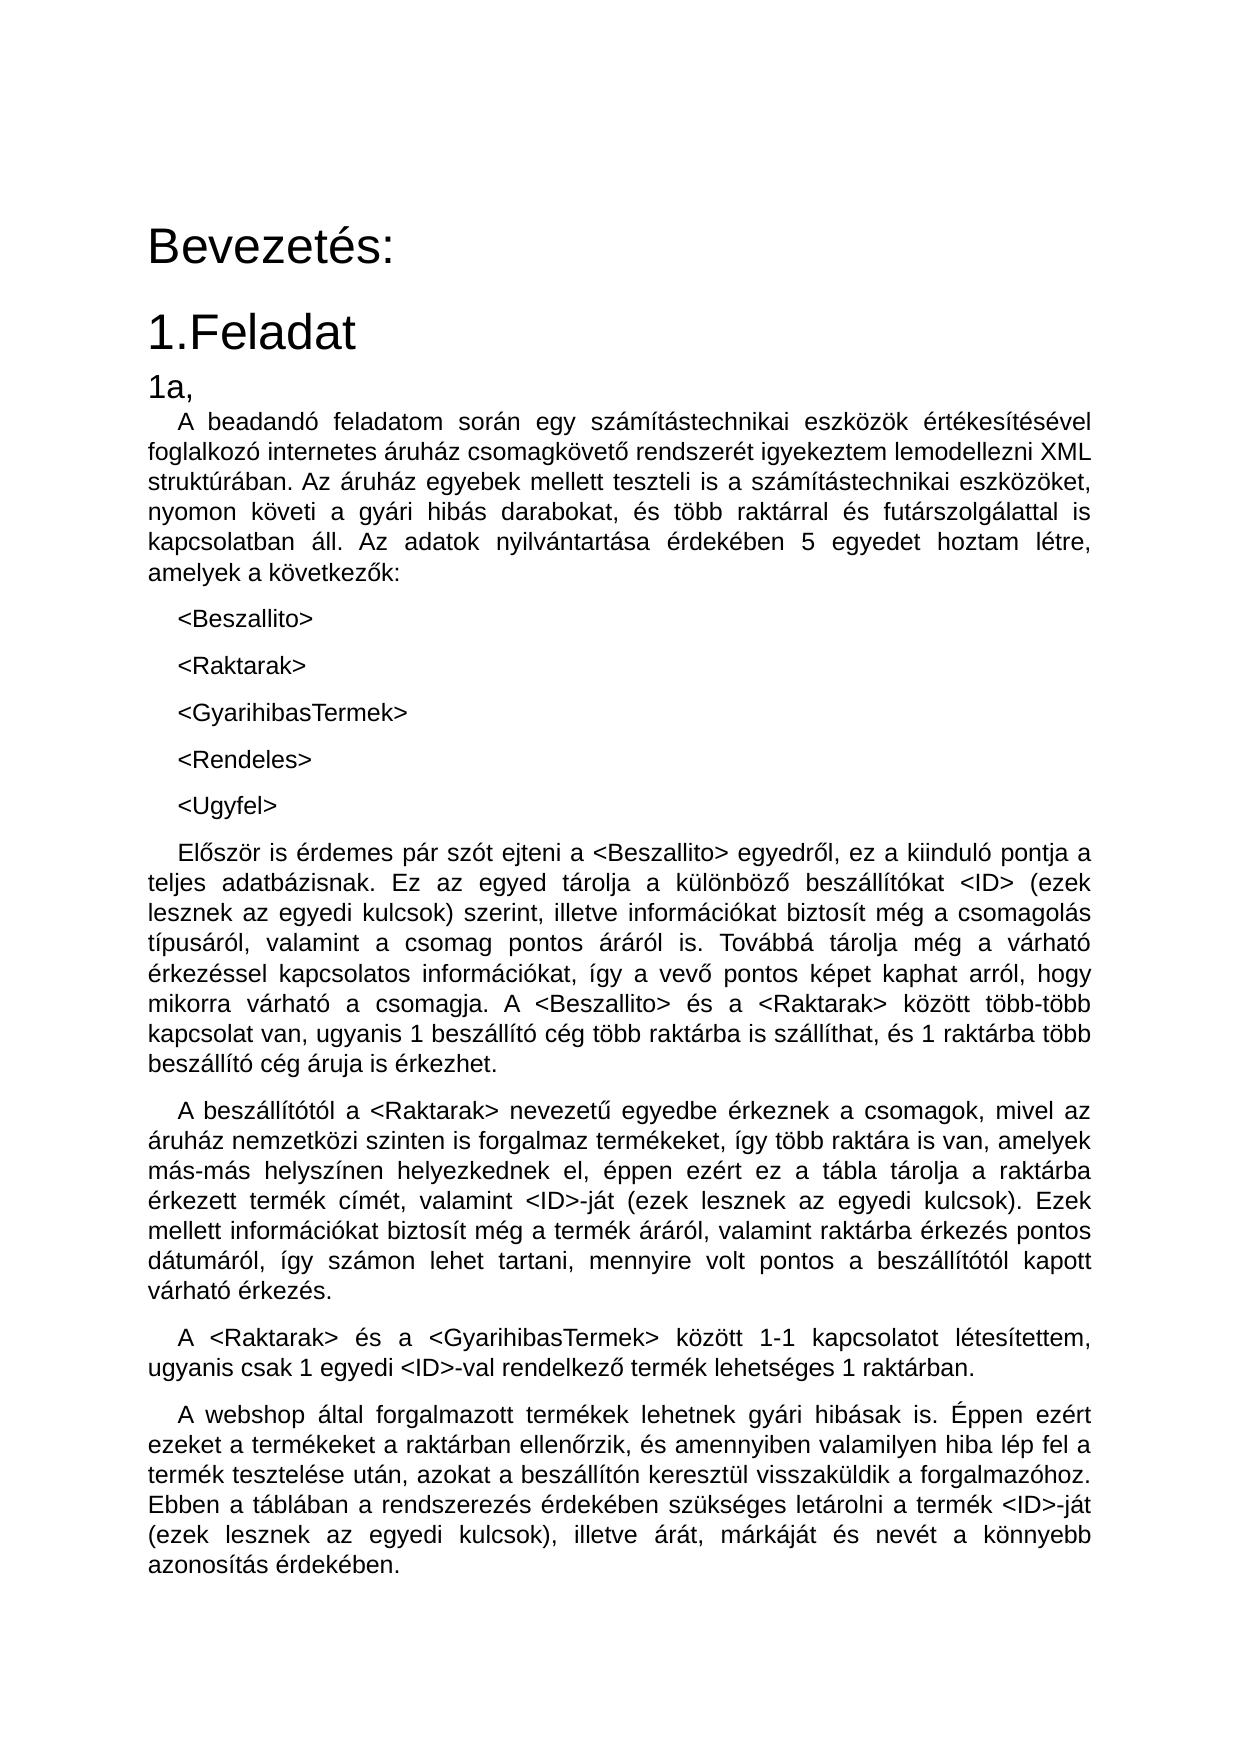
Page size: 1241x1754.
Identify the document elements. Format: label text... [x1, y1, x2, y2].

subtitle Bevezetés: [148, 217, 1093, 274]
text <Rendeles> [148, 744, 1093, 773]
subtitle 1a, [148, 367, 1093, 405]
text Először is érdemes pár szót ejteni a <Beszallito> egyedről, ez a kiinduló pontja a teljes adatbázisnak. Ez az egyed tárolja a különböző beszállítókat <ID> (ezek lesznek az egyedi kulcsok) szerint, illetve információkat biztosít még a csomagolás típusáról, valamint a csomag pontos áráról is. Továbbá tárolja még a várható érkezéssel kapcsolatos információkat, így a vevő pontos képet kaphat arról, hogy mikorra várható a csomagja. A <Beszallito> és a <Raktarak> között több-több kapcsolat van, ugyanis 1 beszállító cég több raktárba is szállíthat, és 1 raktárba több beszállító cég áruja is érkezhet. [148, 838, 1093, 1078]
text <GyarihibasTermek> [148, 698, 1093, 727]
text <Ugyfel> [148, 791, 1093, 820]
text A beadandó feladatom során egy számítástechnikai eszközök értékesítésével foglalkozó internetes áruház csomagkövető rendszerét igyekeztem lemodellezni XML struktúrában. Az áruház egyebek mellett teszteli is a számítástechnikai eszközöket, nyomon követi a gyári hibás darabokat, és több raktárral és futárszolgálattal is kapcsolatban áll. Az adatok nyilvántartása érdekében 5 egyedet hoztam létre, amelyek a következők: [148, 407, 1093, 586]
text A beszállítótól a <Raktarak> nevezetű egyedbe érkeznek a csomagok, mivel az áruház nemzetközi szinten is forgalmaz termékeket, így több raktára is van, amelyek más-más helyszínen helyezkednek el, éppen ezért ez a tábla tárolja a raktárba érkezett termék címét, valamint <ID>-ját (ezek lesznek az egyedi kulcsok). Ezek mellett információkat biztosít még a termék áráról, valamint raktárba érkezés pontos dátumáról, így számon lehet tartani, mennyire volt pontos a beszállítótól kapott várható érkezés. [148, 1096, 1093, 1305]
text A webshop által forgalmazott termékek lehetnek gyári hibásak is. Éppen ezért ezeket a termékeket a raktárban ellenőrzik, és amennyiben valamilyen hiba lép fel a termék tesztelése után, azokat a beszállítón keresztül visszaküldik a forgalmazóhoz. Ebben a táblában a rendszerezés érdekében szükséges letárolni a termék <ID>-ját (ezek lesznek az egyedi kulcsok), illetve árát, márkáját és nevét a könnyebb azonosítás érdekében. [148, 1400, 1093, 1579]
subtitle 1.Feladat [148, 302, 1093, 360]
text <Beszallito> [148, 604, 1093, 633]
text A <Raktarak> és a <GyarihibasTermek> között 1-1 kapcsolatot létesítettem, ugyanis csak 1 egyedi <ID>-val rendelkező termék lehetséges 1 raktárban. [148, 1323, 1093, 1382]
text <Raktarak> [148, 651, 1093, 680]
